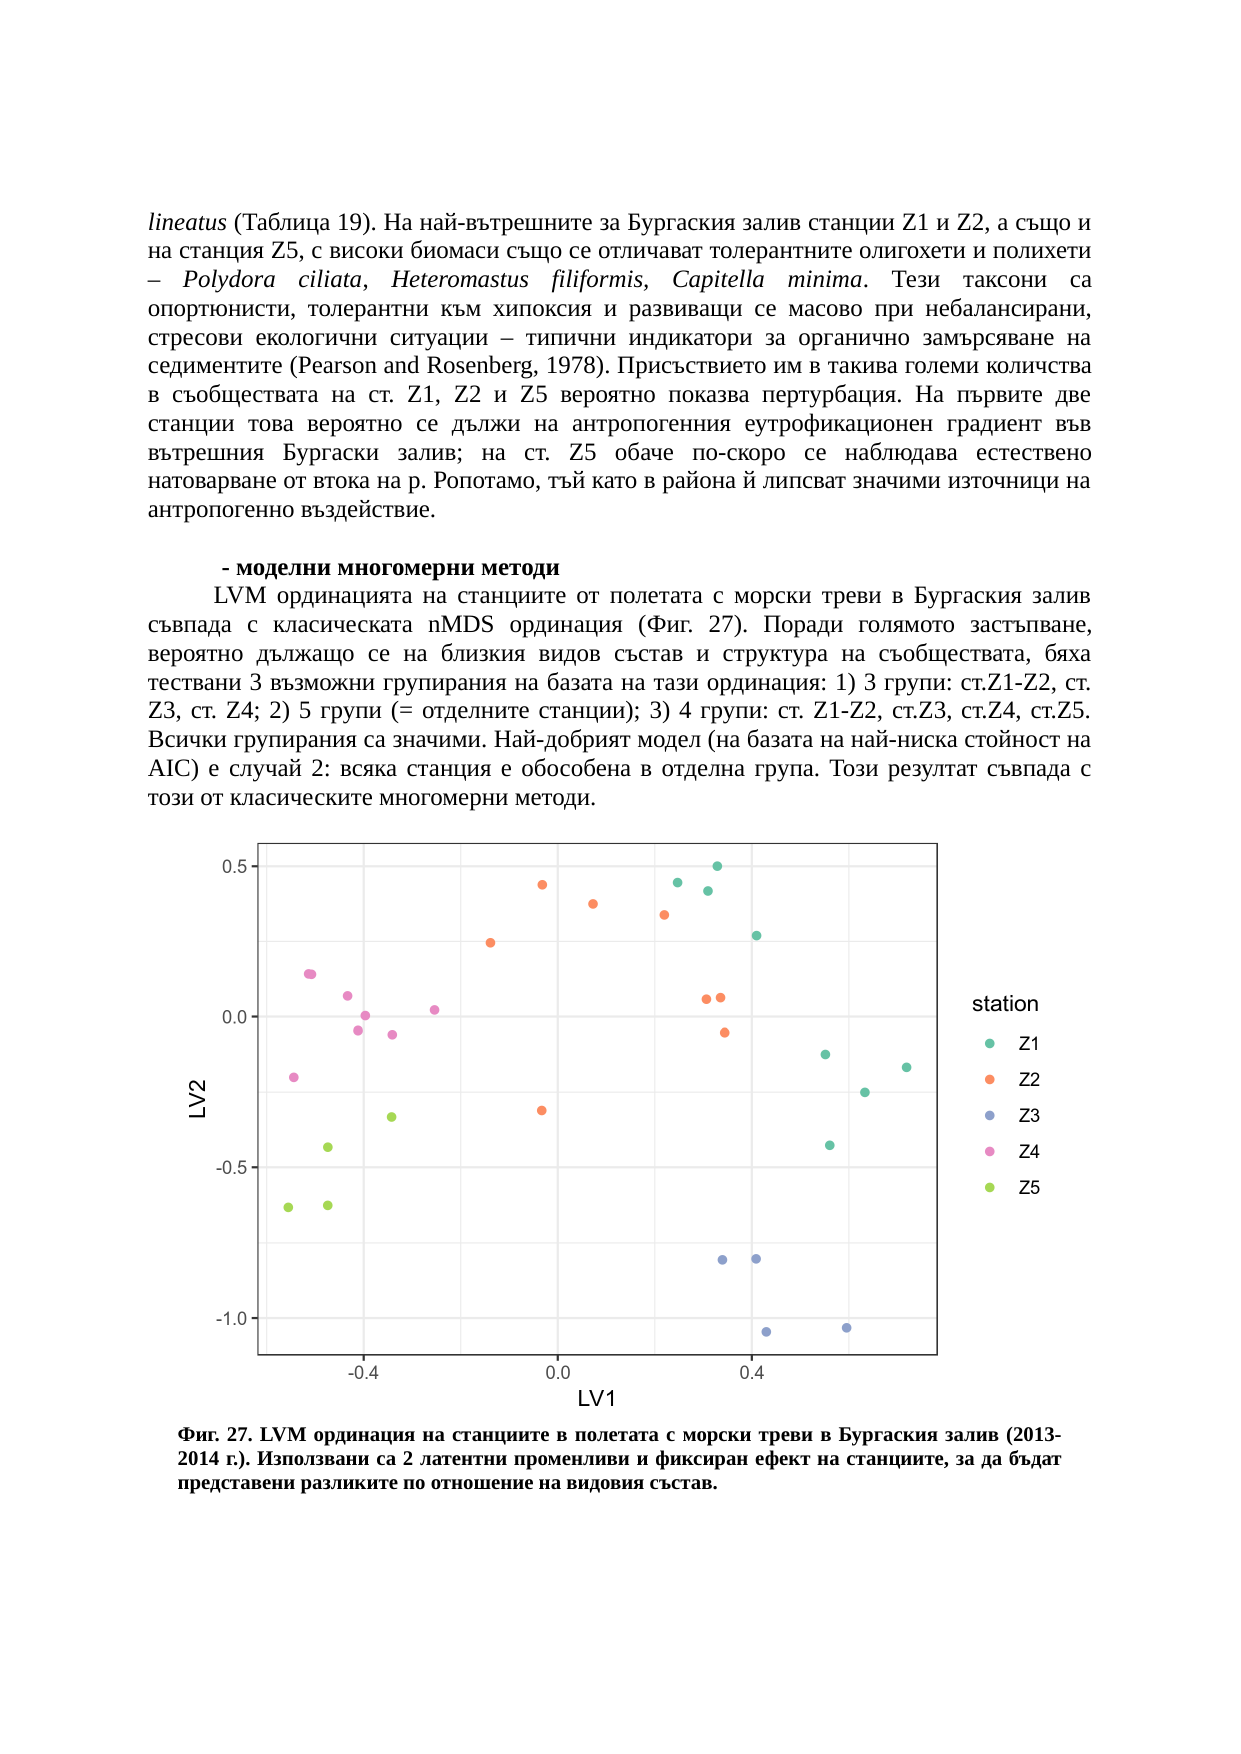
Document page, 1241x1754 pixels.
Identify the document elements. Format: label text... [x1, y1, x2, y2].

text lineatus (Таблица 19). На най-вътрешните за Бургаския залив станции Z1 и Z2, а също и на станция Z5, с високи биомаси също се отличават толерантните олигохети и полихети – Polydora ciliata, Heteromastus filiformis, Capitella minima. Тези таксони са опортюнисти, толерантни към хипоксия и развиващи се масово при небалансирани, стресови екологични ситуации – типични индикатори за органично замърсяване на седиментите (Pearson and Rosenberg, 1978). Присъствието им в такива големи количства в съобществата на ст. Z1, Z2 и Z5 вероятно показва пертурбация. На първите две станции това вероятно се дължи на антропогенния еутрофикационен градиент във вътрешния Бургаски залив; на ст. Z5 обаче по-скоро се наблюдава естествено натоварване от втока на р. Ропотамо, тъй като в района й липсват значими източници на антропогенно въздействие. [148, 207, 1093, 523]
picture [177, 831, 1063, 1423]
text LVM ординацията на станциите от полетата с морски треви в Бургаския залив съвпада с класическата nMDS ординация (Фиг. 27). Поради голямото застъпване, вероятно дължащо се на близкия видов състав и структура на съобществата, бяха тествани 3 възможни групирания на базата на тази ординация: 1) 3 групи: ст.Z1-Z2, ст. Z3, ст. Z4; 2) 5 групи (= отделните станции); 3) 4 групи: ст. Z1-Z2, ст.Z3, ст.Z4, ст.Z5. Всички групирания са значими. Най-добрият модел (на базата на най-ниска стойност на AIC) е случай 2: всяка станция е обособена в отделна група. Този резултат съвпада с този от класическите многомерни методи. [148, 580, 1093, 810]
text Фиг. 27. LVM ординация на станциите в полетата с морски треви в Бургаския залив (2013-2014 г.). Използвани са 2 латентни променливи и фиксиран ефект на станциите, за да бъдат представени разликите по отношение на видовия състав. [177, 1423, 1063, 1494]
text - моделни многомерни методи [148, 552, 1093, 580]
